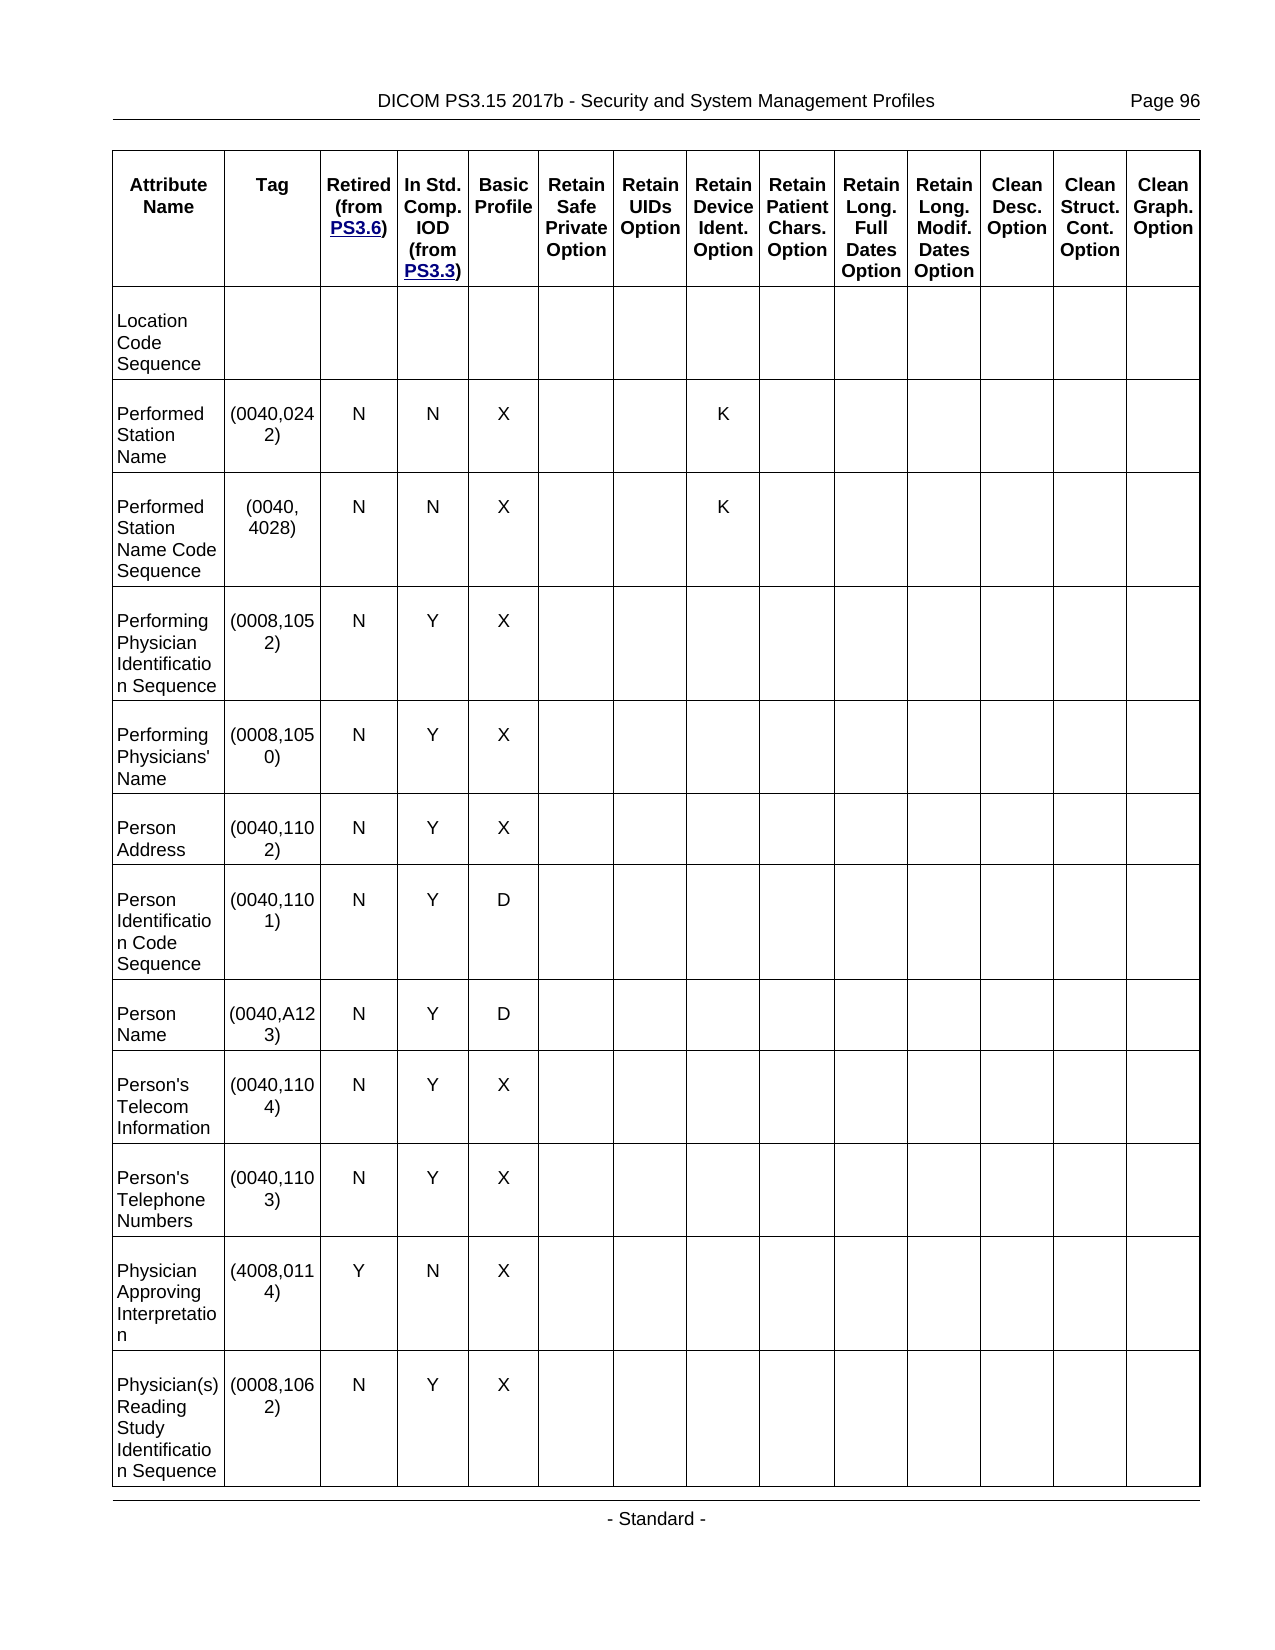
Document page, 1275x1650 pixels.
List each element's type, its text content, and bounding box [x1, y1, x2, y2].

table_cell [687, 1351, 759, 1486]
table_cell [760, 380, 834, 472]
table_cell [1127, 380, 1199, 472]
table_cell Location Code Sequence [113, 287, 224, 379]
table_cell [1127, 980, 1199, 1050]
table_cell [760, 473, 834, 586]
table_cell [539, 794, 613, 864]
table_header Tag [225, 151, 320, 286]
table_cell [1127, 1351, 1199, 1486]
table_cell [1127, 587, 1199, 700]
table_cell [981, 980, 1053, 1050]
table_cell [835, 701, 907, 793]
table_cell [1054, 287, 1126, 379]
table_header Retain Long. Full Dates Option [835, 151, 907, 286]
table_cell Person Identification Code Sequence [113, 865, 224, 979]
table_cell [908, 1144, 980, 1236]
table_cell [469, 287, 538, 379]
table_header Retain Patient Chars. Option [760, 151, 834, 286]
table_cell [539, 980, 613, 1050]
table_cell [760, 701, 834, 793]
table_cell [539, 587, 613, 700]
table_cell [321, 287, 397, 379]
table_cell [539, 865, 613, 979]
table_cell [1054, 380, 1126, 472]
table_cell (0040,A123) [225, 980, 320, 1050]
table_cell [908, 701, 980, 793]
table_cell Performed Station Name [113, 380, 224, 472]
table_cell Person Address [113, 794, 224, 864]
table_cell [687, 980, 759, 1050]
table_cell [539, 1351, 613, 1486]
table_cell [539, 1237, 613, 1350]
table_cell X [469, 1144, 538, 1236]
table_cell [1054, 865, 1126, 979]
table_cell [835, 1051, 907, 1143]
table_cell X [469, 794, 538, 864]
table_cell N [321, 380, 397, 472]
table_cell (0040,1101) [225, 865, 320, 979]
table_cell [760, 1051, 834, 1143]
table_cell Y [398, 1351, 468, 1486]
table_cell [908, 473, 980, 586]
table_cell [981, 473, 1053, 586]
table_cell [835, 1351, 907, 1486]
table_cell N [321, 473, 397, 586]
table_cell N [398, 1237, 468, 1350]
table_header In Std. Comp. IOD (from PS3.3) [398, 151, 468, 286]
table_cell [539, 1144, 613, 1236]
table_cell [835, 587, 907, 700]
table_cell X [469, 1237, 538, 1350]
table_cell [614, 1351, 686, 1486]
table_cell Y [321, 1237, 397, 1350]
table_cell Person's Telecom Information [113, 1051, 224, 1143]
table_cell [614, 701, 686, 793]
table_cell N [321, 865, 397, 979]
table_cell [614, 1144, 686, 1236]
table_cell X [469, 1351, 538, 1486]
table_cell [614, 473, 686, 586]
table_cell [981, 287, 1053, 379]
table_cell [908, 865, 980, 979]
table_cell Y [398, 1144, 468, 1236]
table_cell [225, 287, 320, 379]
table_cell X [469, 587, 538, 700]
table_cell Person's Telephone Numbers [113, 1144, 224, 1236]
table_cell [614, 794, 686, 864]
table_cell [981, 1351, 1053, 1486]
table_cell [981, 794, 1053, 864]
table_cell [835, 473, 907, 586]
table_cell N [321, 701, 397, 793]
table_cell X [469, 701, 538, 793]
table_header Basic Profile [469, 151, 538, 286]
table_cell [1127, 865, 1199, 979]
table_cell Y [398, 980, 468, 1050]
table_header Retain Safe Private Option [539, 151, 613, 286]
table_cell Y [398, 1051, 468, 1143]
table_cell (4008,0114) [225, 1237, 320, 1350]
table_cell N [321, 1144, 397, 1236]
table_cell Physician(s) Reading Study Identification Sequence [113, 1351, 224, 1486]
table_cell [539, 1051, 613, 1143]
table_cell [1054, 1351, 1126, 1486]
table_cell [398, 287, 468, 379]
table_cell N [321, 1051, 397, 1143]
table_cell D [469, 865, 538, 979]
table_cell [1127, 1051, 1199, 1143]
table_cell [981, 1144, 1053, 1236]
table_cell [687, 1237, 759, 1350]
table_cell Performed Station Name Code Sequence [113, 473, 224, 586]
table_cell [835, 1144, 907, 1236]
table_cell [1127, 1237, 1199, 1350]
table_cell Physician Approving Interpretation [113, 1237, 224, 1350]
table_cell [908, 794, 980, 864]
table_cell N [398, 473, 468, 586]
table_cell (0008,1052) [225, 587, 320, 700]
table_cell [1054, 1144, 1126, 1236]
table_cell [614, 380, 686, 472]
table_cell [1127, 794, 1199, 864]
table_cell [760, 1144, 834, 1236]
table_cell (0040,1103) [225, 1144, 320, 1236]
table_cell [1127, 701, 1199, 793]
table_cell [908, 587, 980, 700]
table_cell [760, 794, 834, 864]
table_cell [1054, 980, 1126, 1050]
table_cell [687, 794, 759, 864]
table_cell (0008,1062) [225, 1351, 320, 1486]
table_cell X [469, 380, 538, 472]
table_cell N [321, 980, 397, 1050]
table_cell N [321, 587, 397, 700]
table_cell [687, 701, 759, 793]
table_cell (0040,1104) [225, 1051, 320, 1143]
table_header Clean Struct. Cont. Option [1054, 151, 1126, 286]
table_cell [981, 1051, 1053, 1143]
table_cell Y [398, 587, 468, 700]
table_cell [835, 380, 907, 472]
table_cell [1054, 1051, 1126, 1143]
table_cell [908, 1237, 980, 1350]
table_cell N [321, 1351, 397, 1486]
table_cell [1054, 794, 1126, 864]
table_header Clean Desc. Option [981, 151, 1053, 286]
table_cell (0040,0242) [225, 380, 320, 472]
table_cell K [687, 380, 759, 472]
table_cell [1054, 473, 1126, 586]
table_cell [614, 1051, 686, 1143]
table_cell Person Name [113, 980, 224, 1050]
table_header Retain Long. Modif. Dates Option [908, 151, 980, 286]
table_header Clean Graph. Option [1127, 151, 1199, 286]
table_cell [1054, 1237, 1126, 1350]
table_cell N [398, 380, 468, 472]
table_cell [687, 1144, 759, 1236]
table_cell [539, 473, 613, 586]
table_cell [760, 1237, 834, 1350]
table_cell [614, 287, 686, 379]
table_cell X [469, 473, 538, 586]
table_cell [687, 1051, 759, 1143]
table_cell [687, 865, 759, 979]
table_cell [908, 1051, 980, 1143]
table_cell [687, 587, 759, 700]
table_header Retain Device Ident. Option [687, 151, 759, 286]
table_cell K [687, 473, 759, 586]
table_cell N [321, 794, 397, 864]
table_cell [1127, 287, 1199, 379]
table_cell [835, 865, 907, 979]
table_cell [835, 287, 907, 379]
table_cell [760, 587, 834, 700]
table_cell [614, 1237, 686, 1350]
table_cell [614, 980, 686, 1050]
table_header Attribute Name [113, 151, 224, 286]
table_cell [1054, 701, 1126, 793]
table_cell [539, 287, 613, 379]
table_cell [760, 865, 834, 979]
table_cell [614, 865, 686, 979]
table_cell [760, 1351, 834, 1486]
table_cell Performing Physicians' Name [113, 701, 224, 793]
table_cell [908, 287, 980, 379]
table_cell [981, 701, 1053, 793]
table_cell [908, 380, 980, 472]
table_cell [1127, 473, 1199, 586]
table_cell [908, 980, 980, 1050]
table_cell (0040, 4028) [225, 473, 320, 586]
table_cell [981, 865, 1053, 979]
table_cell [981, 380, 1053, 472]
table_cell [835, 980, 907, 1050]
table_header Retain UIDs Option [614, 151, 686, 286]
table_cell D [469, 980, 538, 1050]
table_cell Y [398, 865, 468, 979]
table_cell [981, 1237, 1053, 1350]
table_cell [760, 980, 834, 1050]
table_cell [981, 587, 1053, 700]
table_cell [539, 380, 613, 472]
table_cell Y [398, 701, 468, 793]
table_cell [1054, 587, 1126, 700]
table_cell [539, 701, 613, 793]
table_cell [835, 1237, 907, 1350]
table_cell [687, 287, 759, 379]
table_cell Y [398, 794, 468, 864]
table_cell [614, 587, 686, 700]
table_cell (0040,1102) [225, 794, 320, 864]
table_cell [835, 794, 907, 864]
table_cell [908, 1351, 980, 1486]
table_cell [760, 287, 834, 379]
table_cell Performing Physician Identification Sequence [113, 587, 224, 700]
table_cell (0008,1050) [225, 701, 320, 793]
table_cell X [469, 1051, 538, 1143]
table_cell [1127, 1144, 1199, 1236]
table_header Retired (from PS3.6) [321, 151, 397, 286]
